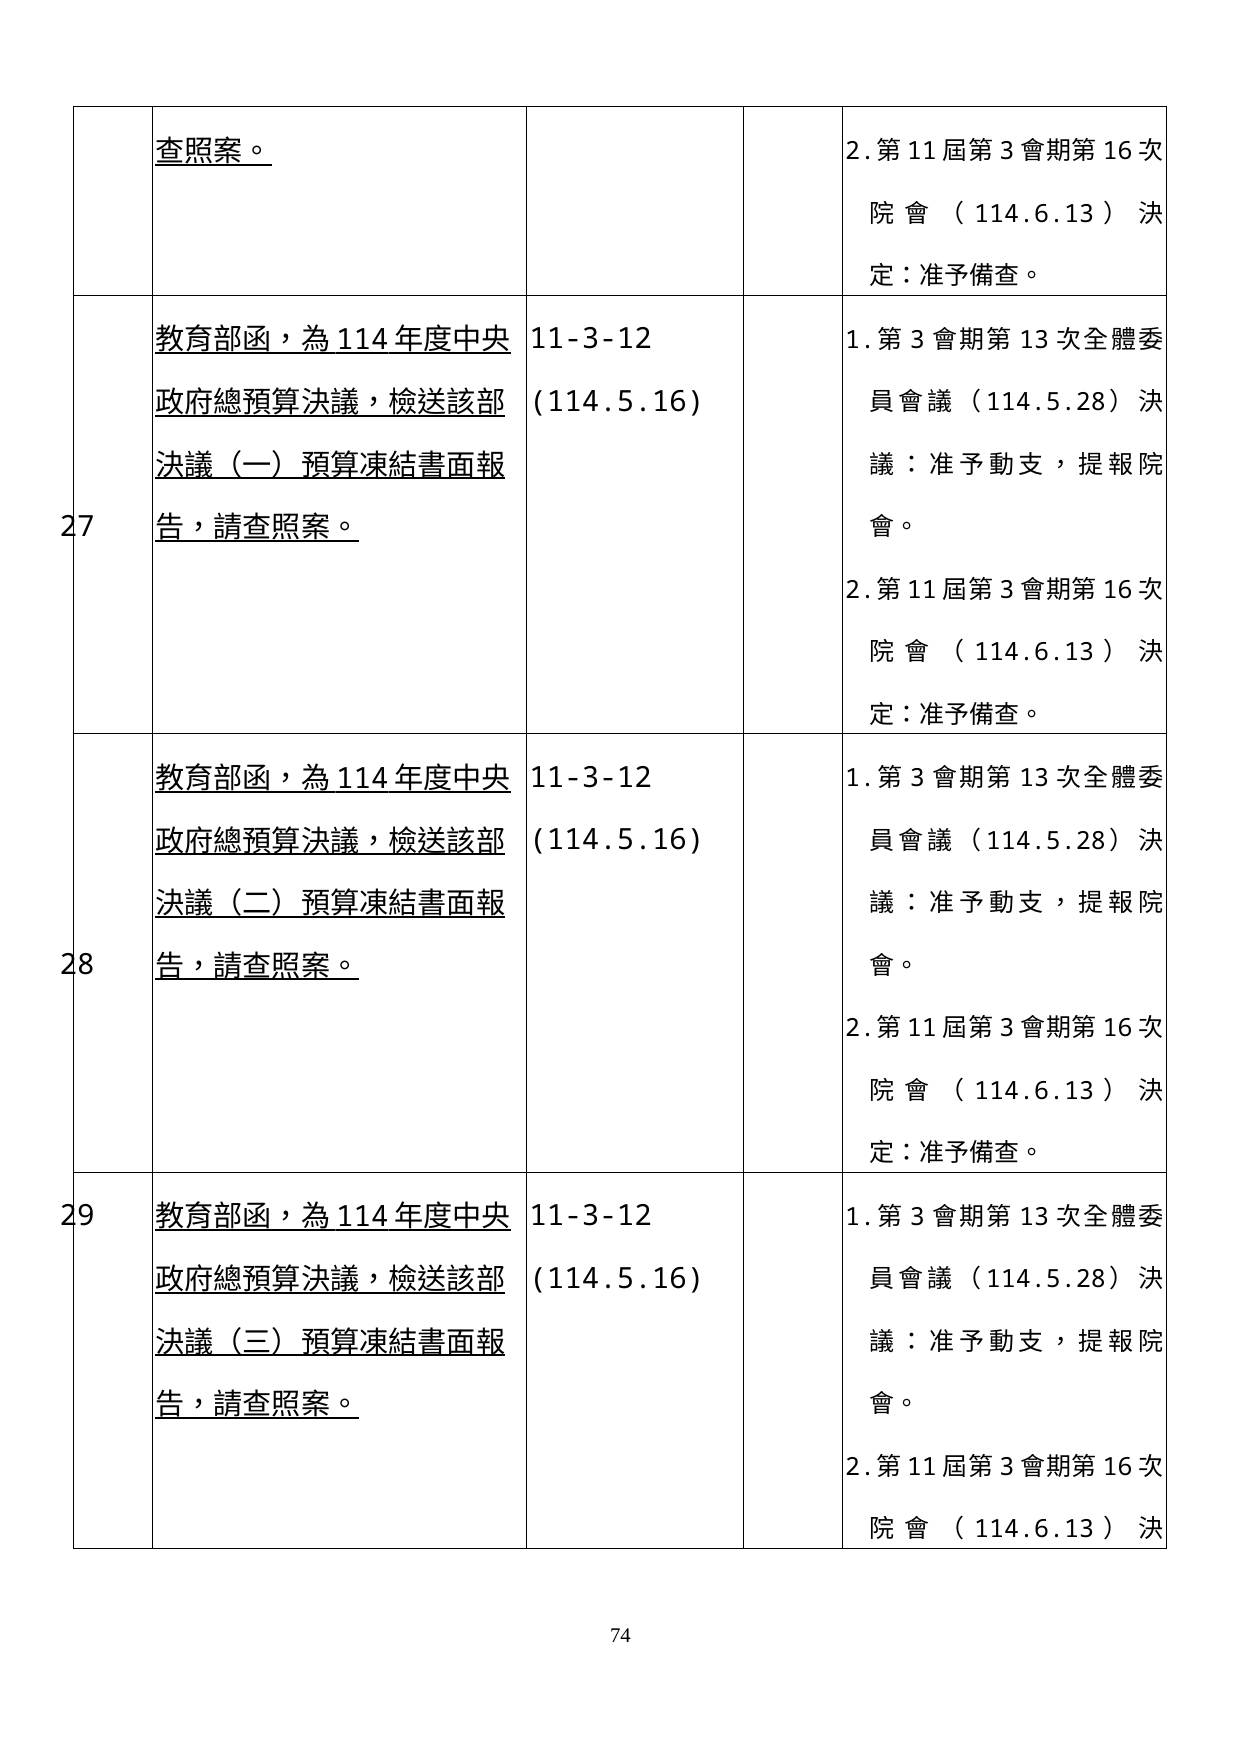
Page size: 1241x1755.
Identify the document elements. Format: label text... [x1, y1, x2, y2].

table_cell 11-3-12 (114.5.16) [527, 734, 743, 1172]
table_cell 教育部函，為114年度中央政府總預算決議，檢送該部決議（二）預算凍結書面報告，請查照案。 [153, 734, 526, 1172]
table_cell [744, 296, 842, 733]
table_cell 教育部函，為114年度中央政府總預算決議，檢送該部決議（一）預算凍結書面報告，請查照案。 [153, 296, 526, 733]
table_cell 查照案。 [153, 107, 526, 294]
table_cell [744, 734, 842, 1172]
table_cell [74, 107, 152, 294]
table_cell [74, 734, 152, 1172]
table_cell 教育部函，為114年度中央政府總預算決議，檢送該部決議（三）預算凍結書面報告，請查照案。 [153, 1173, 526, 1548]
table_cell [74, 296, 152, 733]
table_cell 11-3-12 (114.5.16) [527, 1173, 743, 1548]
table_cell [74, 1173, 152, 1548]
table_cell [744, 107, 842, 294]
table_cell 1.第3會期第13次全體委員會議（114.5.28）決議：准予動支，提報院會。 2.第11屆第3會期第16次院會（114.6.13）決定：准予備查。 [843, 296, 1166, 733]
table_cell [744, 1173, 842, 1548]
table_cell [527, 107, 743, 294]
table_cell 11-3-12 (114.5.16) [527, 296, 743, 733]
table_cell 2.第11屆第3會期第16次院會（114.6.13）決定：准予備查。 [843, 107, 1166, 294]
table_cell 1.第3會期第13次全體委員會議（114.5.28）決議：准予動支，提報院會。 2.第11屆第3會期第16次院會（114.6.13）決定：准予備查。 [843, 734, 1166, 1172]
table_cell 1.第3會期第13次全體委員會議（114.5.28）決議：准予動支，提報院會。 2.第11屆第3會期第16次院會（114.6.13）決 [843, 1173, 1166, 1548]
